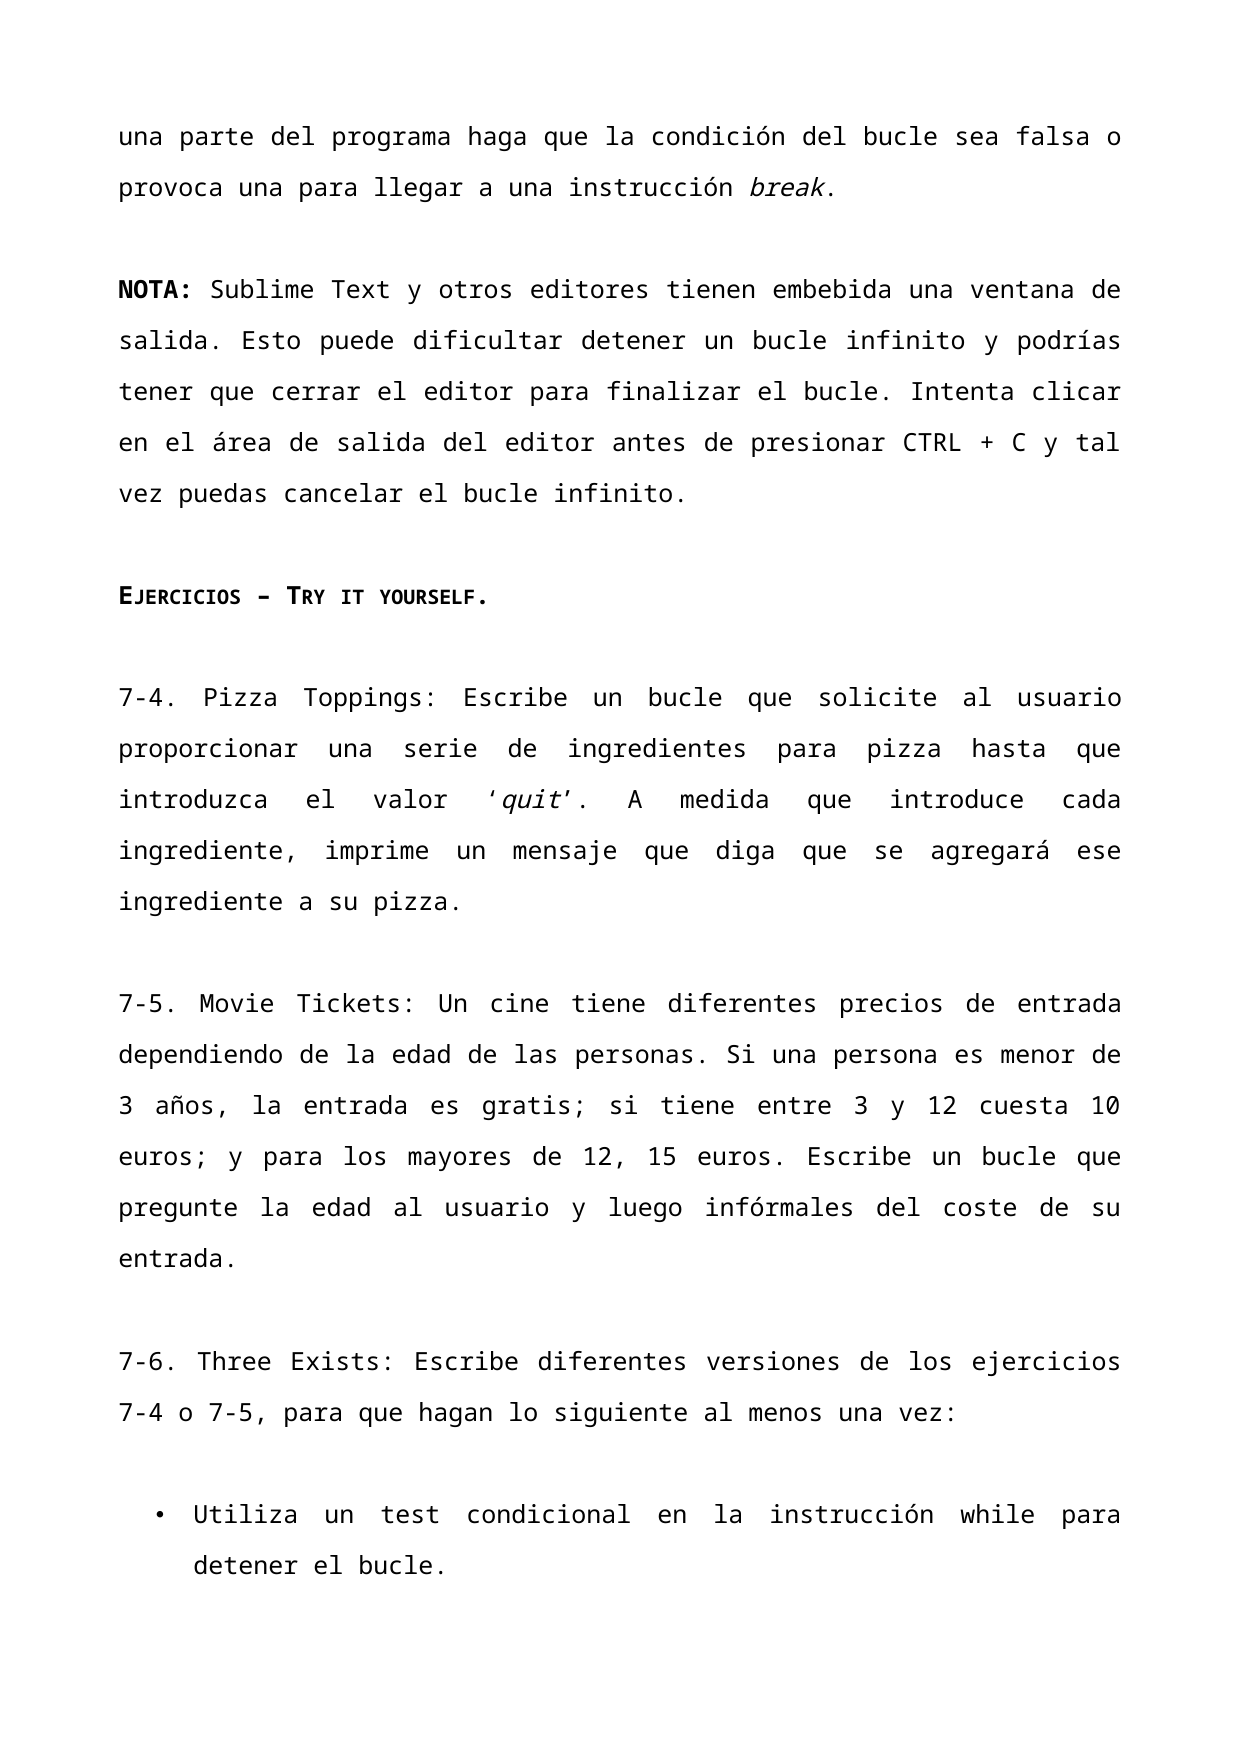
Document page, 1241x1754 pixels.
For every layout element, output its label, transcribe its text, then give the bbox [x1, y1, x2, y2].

text NOTA: Sublime Text y otros editores tienen embebida una ventana de salida. Esto puede dificultar detener un bucle infinito y podrías tener que cerrar el editor para finalizar el bucle. Intenta clicar en el área de salida del editor antes de presionar CTRL + C y tal vez puedas cancelar el bucle infinito. [118, 271, 1122, 509]
text 7-6. Three Exists: Escribe diferentes versiones de los ejercicios 7-4 o 7-5, para que hagan lo siguiente al menos una vez: [118, 1343, 1122, 1428]
text una parte del programa haga que la condición del bucle sea falsa o provoca una para llegar a una instrucción break. [118, 118, 1122, 203]
text 7-4. Pizza Toppings: Escribe un bucle que solicite al usuario proporcionar una serie de ingredientes para pizza hasta que introduzca el valor ‘quit’. A medida que introduce cada ingrediente, imprime un mensaje que diga que se agregará ese ingrediente a su pizza. [118, 679, 1122, 918]
text Ejercicios – Try it yourself. [118, 577, 1122, 612]
text 7-5. Movie Tickets: Un cine tiene diferentes precios de entrada dependiendo de la edad de las personas. Si una persona es menor de 3 años, la entrada es gratis; si tiene entre 3 y 12 cuesta 10 euros; y para los mayores de 12, 15 euros. Escribe un bucle que pregunte la edad al usuario y luego infórmales del coste de su entrada. [118, 986, 1122, 1275]
list Utiliza un test condicional en la instrucción while para detener el bucle. [156, 1496, 1122, 1581]
